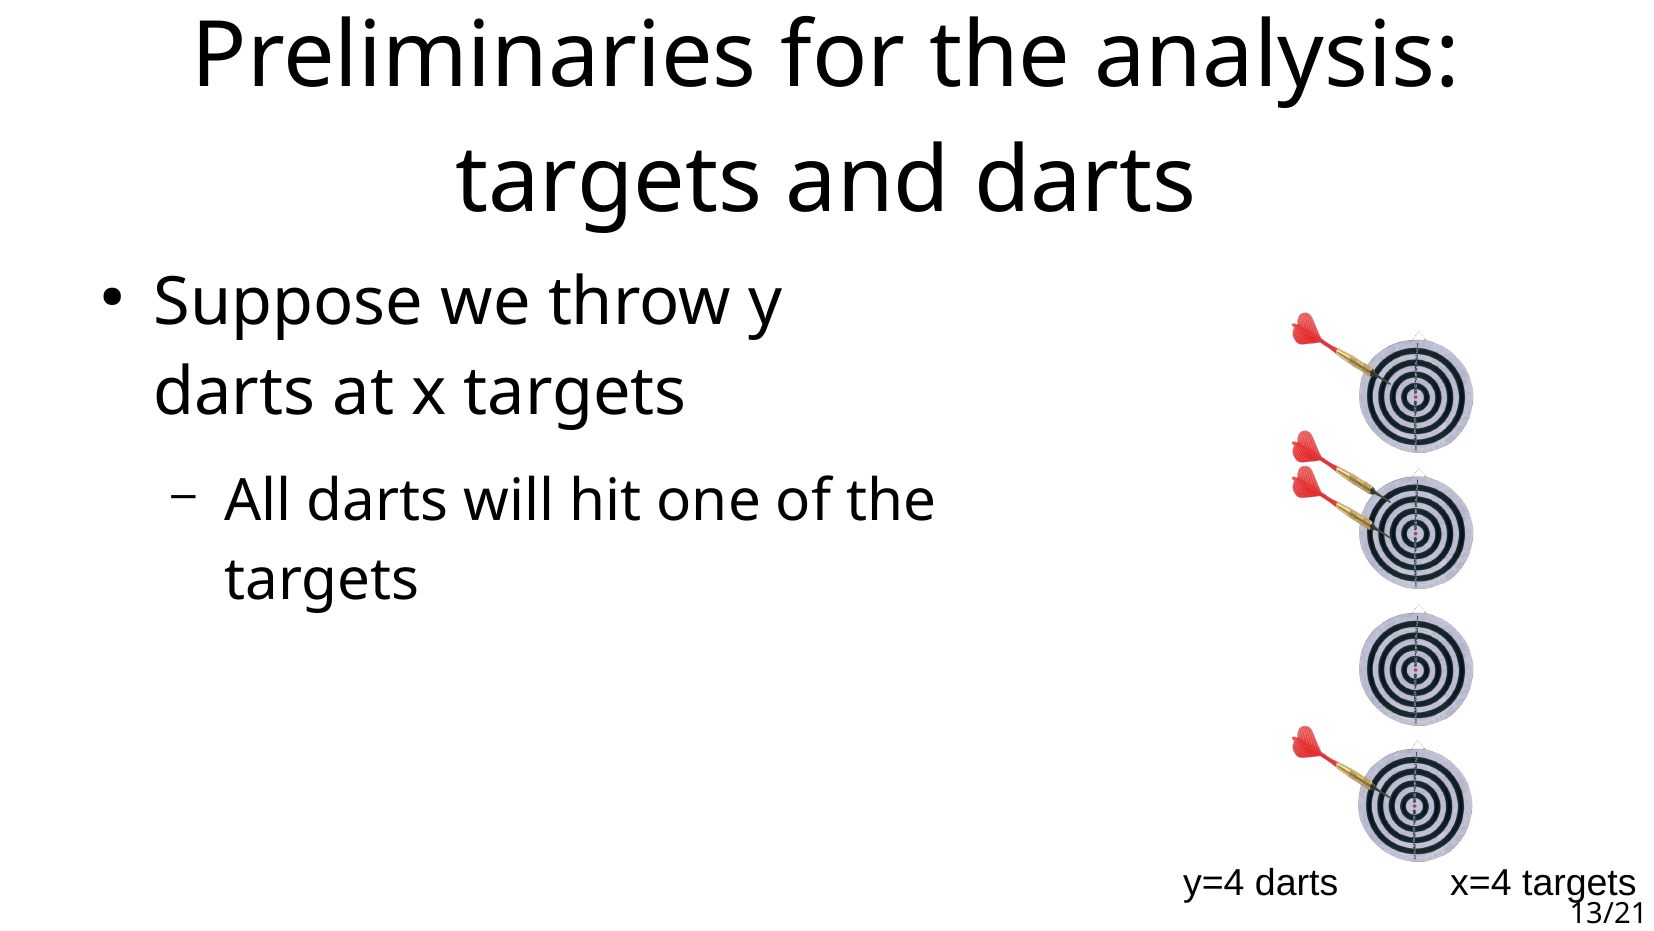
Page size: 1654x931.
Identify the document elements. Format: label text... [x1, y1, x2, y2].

text_box x=4 targets [1435, 854, 1652, 911]
picture [1285, 290, 1504, 893]
text_box y=4 darts [1168, 854, 1354, 911]
title Preliminaries for the analysis: targets and darts [82, 1, 1571, 226]
list Suppose we throw y darts at x targets All darts will hit one of the targets [82, 253, 942, 861]
